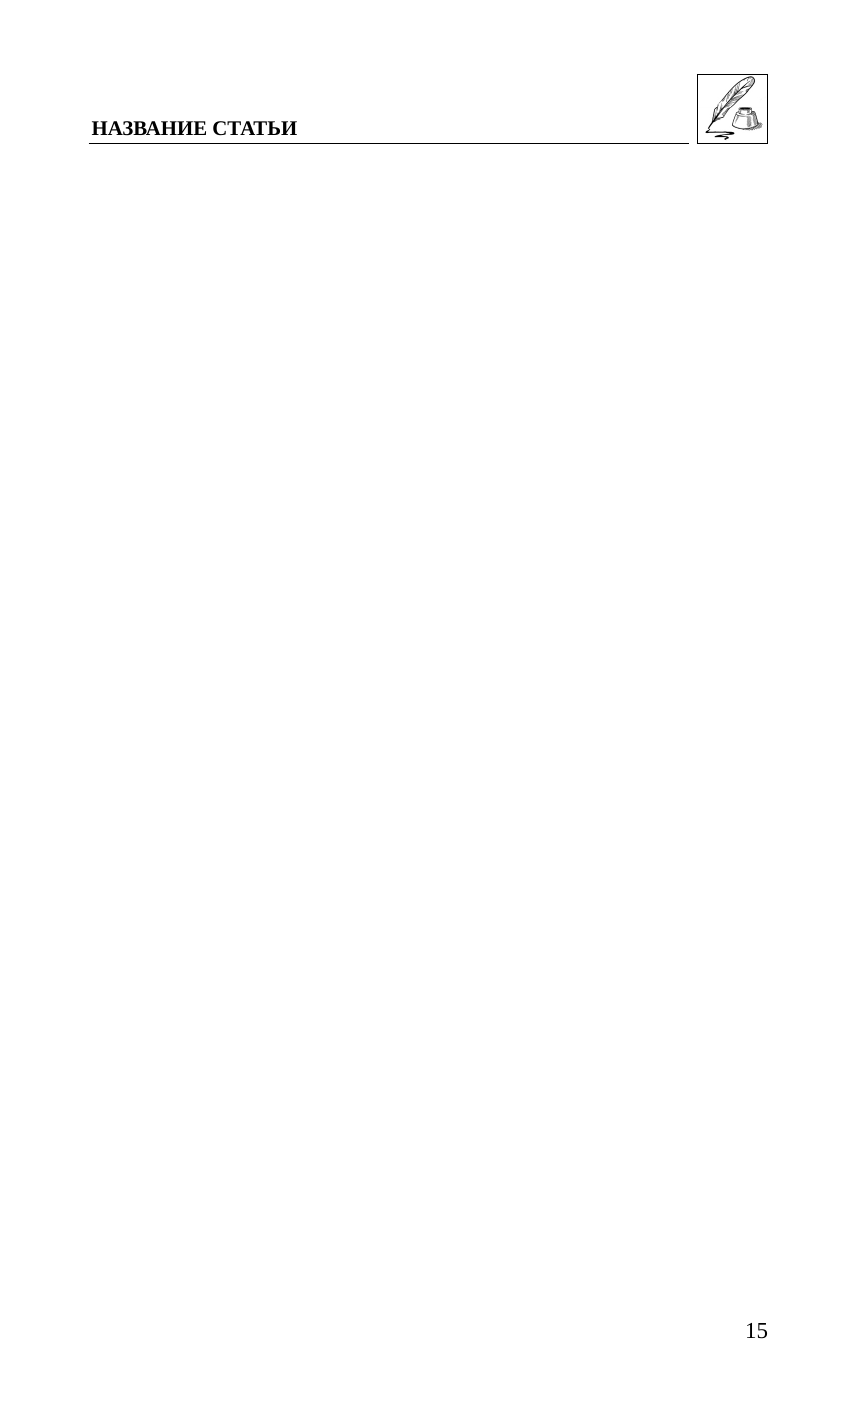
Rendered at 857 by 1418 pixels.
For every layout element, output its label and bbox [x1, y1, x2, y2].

picture [689, 73, 697, 143]
picture [698, 75, 767, 143]
